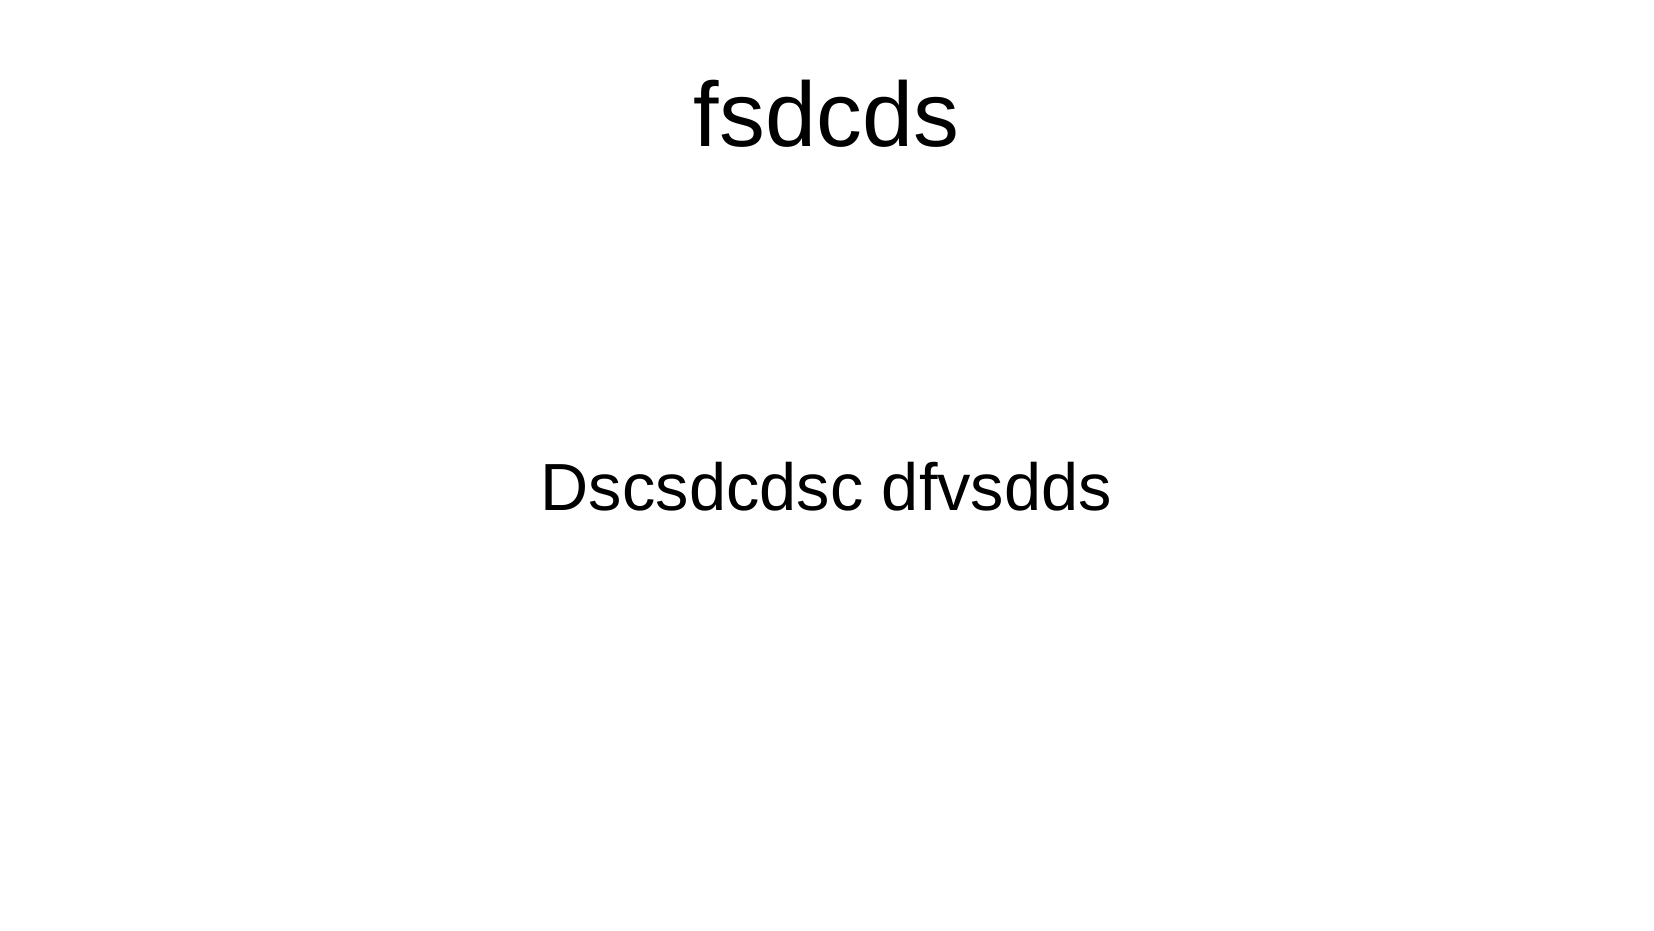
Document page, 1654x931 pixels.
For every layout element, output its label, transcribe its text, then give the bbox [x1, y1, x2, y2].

title fsdcds [82, 37, 1571, 193]
subtitle Dscsdcdsc dfvsdds [82, 217, 1571, 758]
